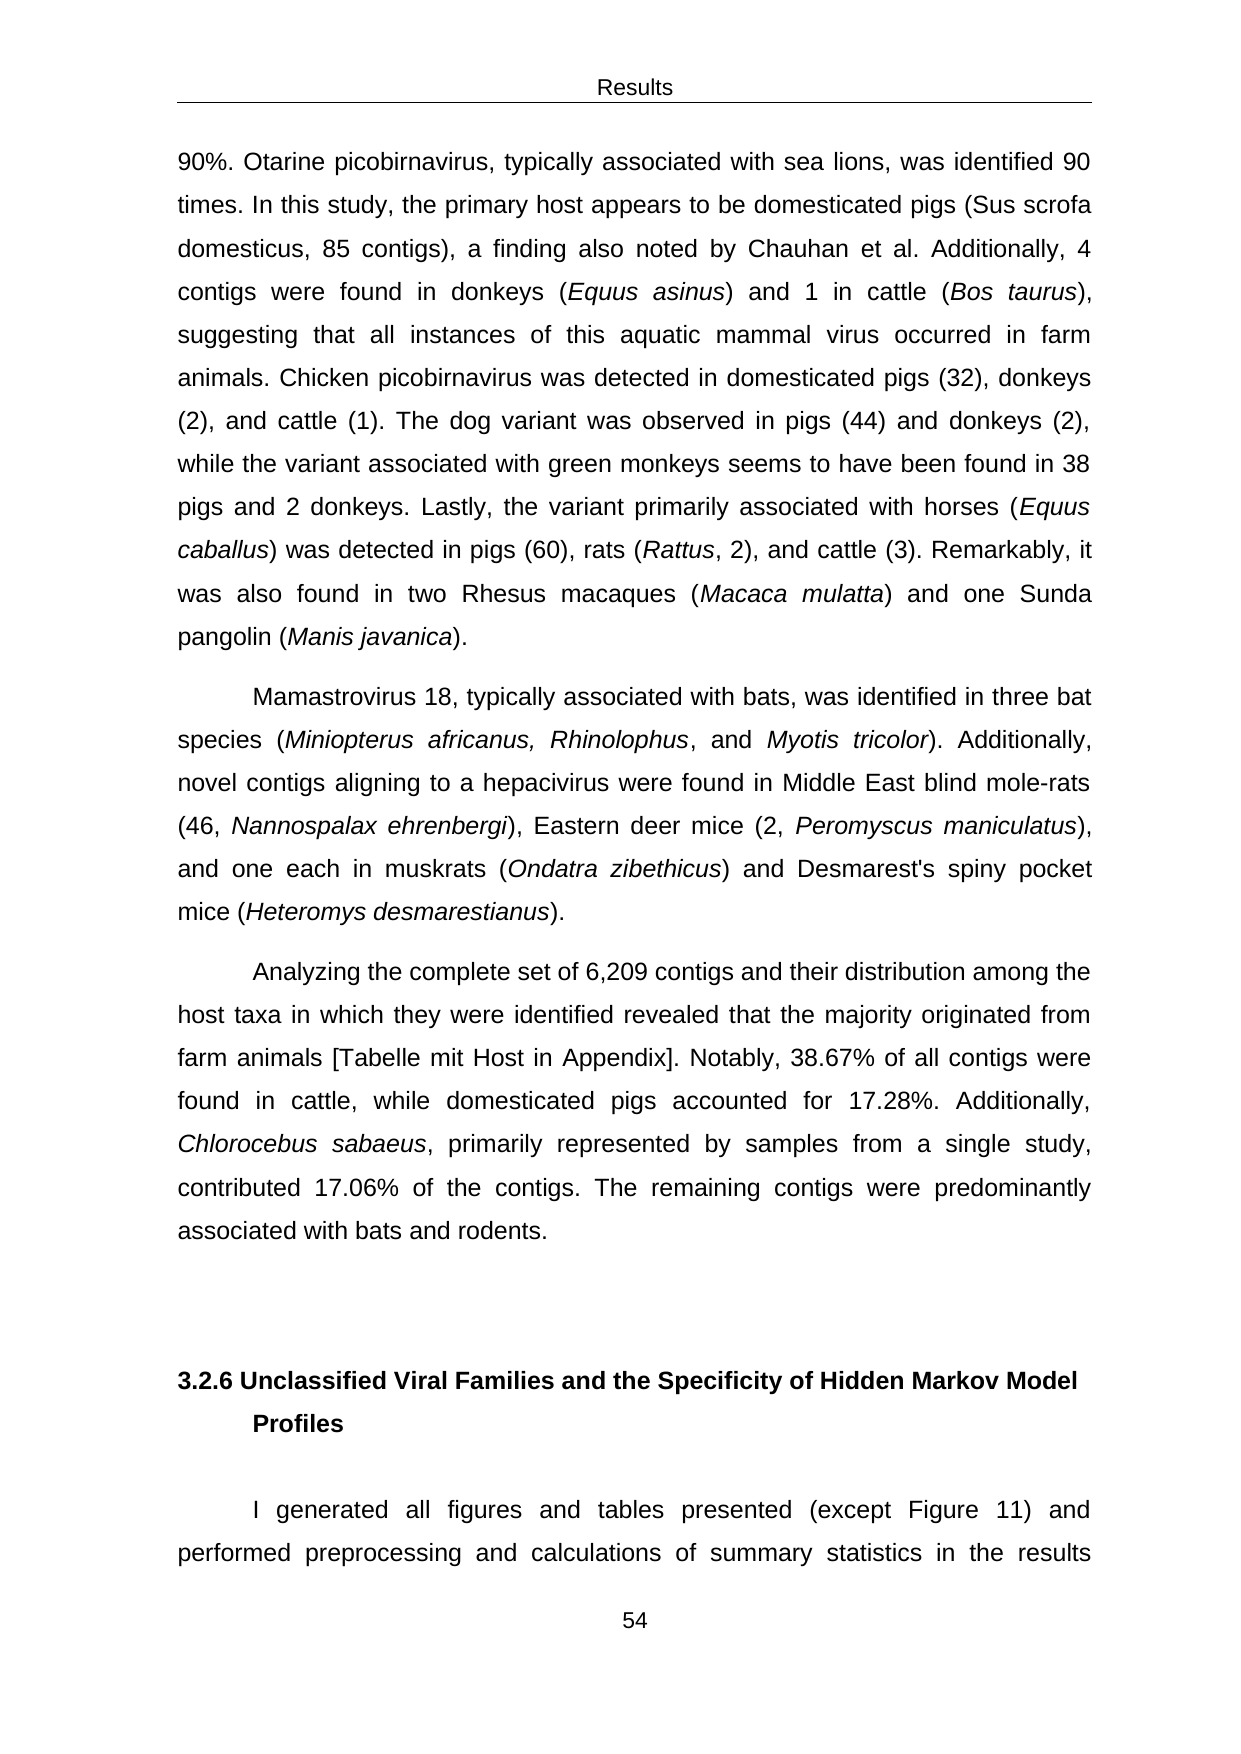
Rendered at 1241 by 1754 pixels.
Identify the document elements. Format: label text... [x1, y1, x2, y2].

text 90%. Otarine picobirnavirus, typically associated with sea lions, was identified 90 times. In this study, the primary host appears to be domesticated pigs (Sus scrofa domesticus, 85 contigs), a finding also noted by Chauhan et al. Additionally, 4 contigs were found in donkeys (Equus asinus) and 1 in cattle (Bos taurus), suggesting that all instances of this aquatic mammal virus occurred in farm animals. Chicken picobirnavirus was detected in domesticated pigs (32), donkeys (2), and cattle (1). The dog variant was observed in pigs (44) and donkeys (2), while the variant associated with green monkeys seems to have been found in 38 pigs and 2 donkeys. Lastly, the variant primarily associated with horses (Equus caballus) was detected in pigs (60), rats (Rattus, 2), and cattle (3). Remarkably, it was also found in two Rhesus macaques (Macaca mulatta) and one Sunda pangolin (Manis javanica). [177, 147, 1092, 651]
subtitle 3.2.6 Unclassified Viral Families and the Specificity of Hidden Markov Model Profiles [177, 1366, 1092, 1438]
text Analyzing the complete set of 6,209 contigs and their distribution among the host taxa in which they were identified revealed that the majority originated from farm animals [Tabelle mit Host in Appendix]. Notably, 38.67% of all contigs were found in cattle, while domesticated pigs accounted for 17.28%. Additionally, Chlorocebus sabaeus, primarily represented by samples from a single study, contributed 17.06% of the contigs. The remaining contigs were predominantly associated with bats and rodents. [177, 957, 1092, 1244]
text Mamastrovirus 18, typically associated with bats, was identified in three bat species (Miniopterus africanus, Rhinolophus, and Myotis tricolor). Additionally, novel contigs aligning to a hepacivirus were found in Middle East blind mole-rats (46, Nannospalax ehrenbergi), Eastern deer mice (2, Peromyscus maniculatus), and one each in muskrats (Ondatra zibethicus) and Desmarest's spiny pocket mice (Heteromys desmarestianus). [177, 682, 1092, 926]
text I generated all figures and tables presented (except Figure 11) and performed preprocessing and calculations of summary statistics in the results [177, 1495, 1092, 1567]
